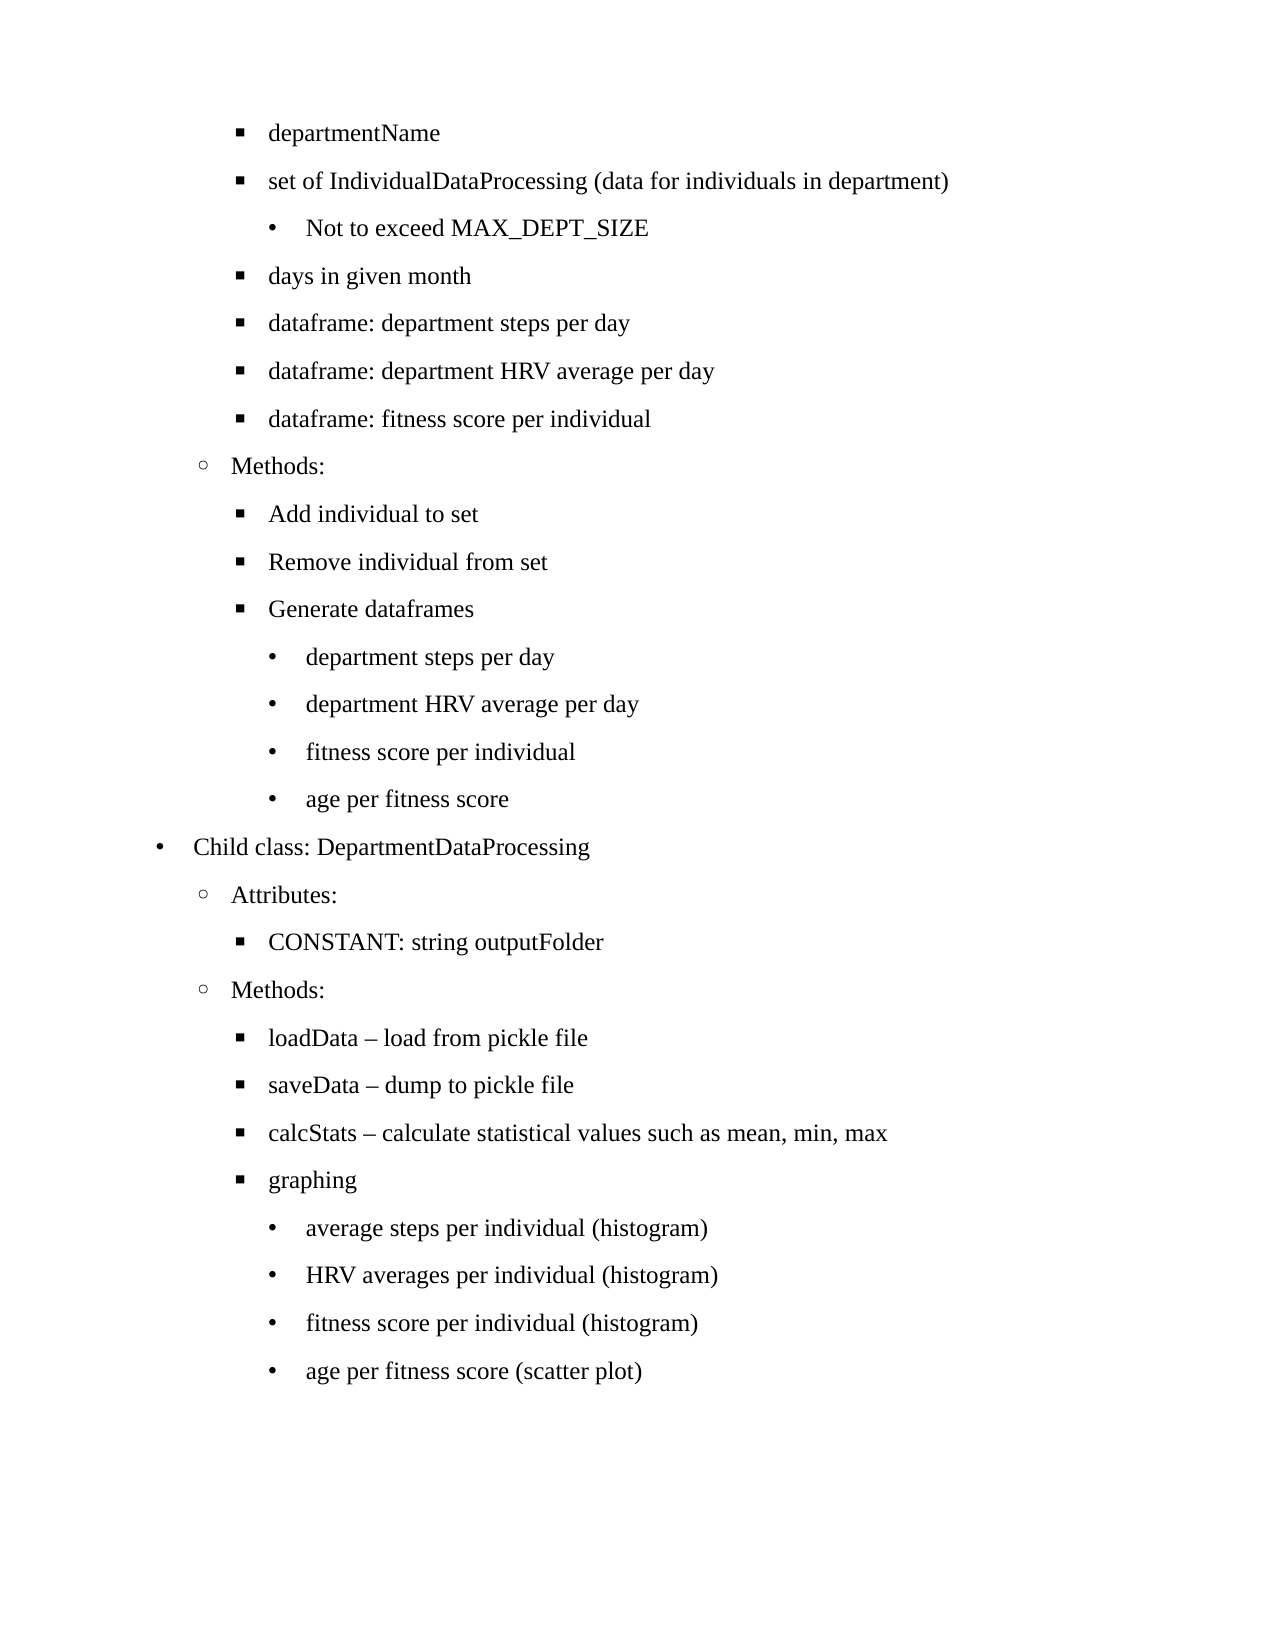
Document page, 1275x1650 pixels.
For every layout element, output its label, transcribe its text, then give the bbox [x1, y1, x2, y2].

list Child class: DepartmentDataProcessing [156, 832, 1157, 861]
list fitness score per individual [268, 737, 1157, 766]
list age per fitness score (scatter plot) [268, 1356, 1157, 1384]
list dataframe: fitness score per individual [231, 404, 1157, 432]
list department HRV average per day [268, 689, 1157, 718]
list Generate dataframes [231, 594, 1157, 623]
list Methods: [193, 975, 1157, 1004]
list Not to exceed MAX_DEPT_SIZE [268, 213, 1157, 242]
list CONSTANT: string outputFolder [231, 927, 1157, 956]
list fitness score per individual (histogram) [268, 1308, 1157, 1337]
list Attributes: [193, 880, 1157, 908]
list dataframe: department steps per day [231, 308, 1157, 337]
list Methods: [193, 451, 1157, 480]
list days in given month [231, 261, 1157, 290]
list dataframe: department HRV average per day [231, 356, 1157, 385]
list Add individual to set [231, 499, 1157, 528]
list loadData – load from pickle file [231, 1023, 1157, 1051]
list HRV averages per individual (histogram) [268, 1261, 1157, 1289]
list Remove individual from set [231, 547, 1157, 575]
list department steps per day [268, 642, 1157, 671]
list age per fitness score [268, 784, 1157, 813]
list saveData – dump to pickle file [231, 1070, 1157, 1099]
list departmentName [231, 118, 1157, 147]
list average steps per individual (histogram) [268, 1213, 1157, 1242]
list graphing [231, 1165, 1157, 1194]
list calcStats – calculate statistical values such as mean, min, max [231, 1118, 1157, 1147]
list set of IndividualDataProcessing (data for individuals in department) [231, 166, 1157, 194]
